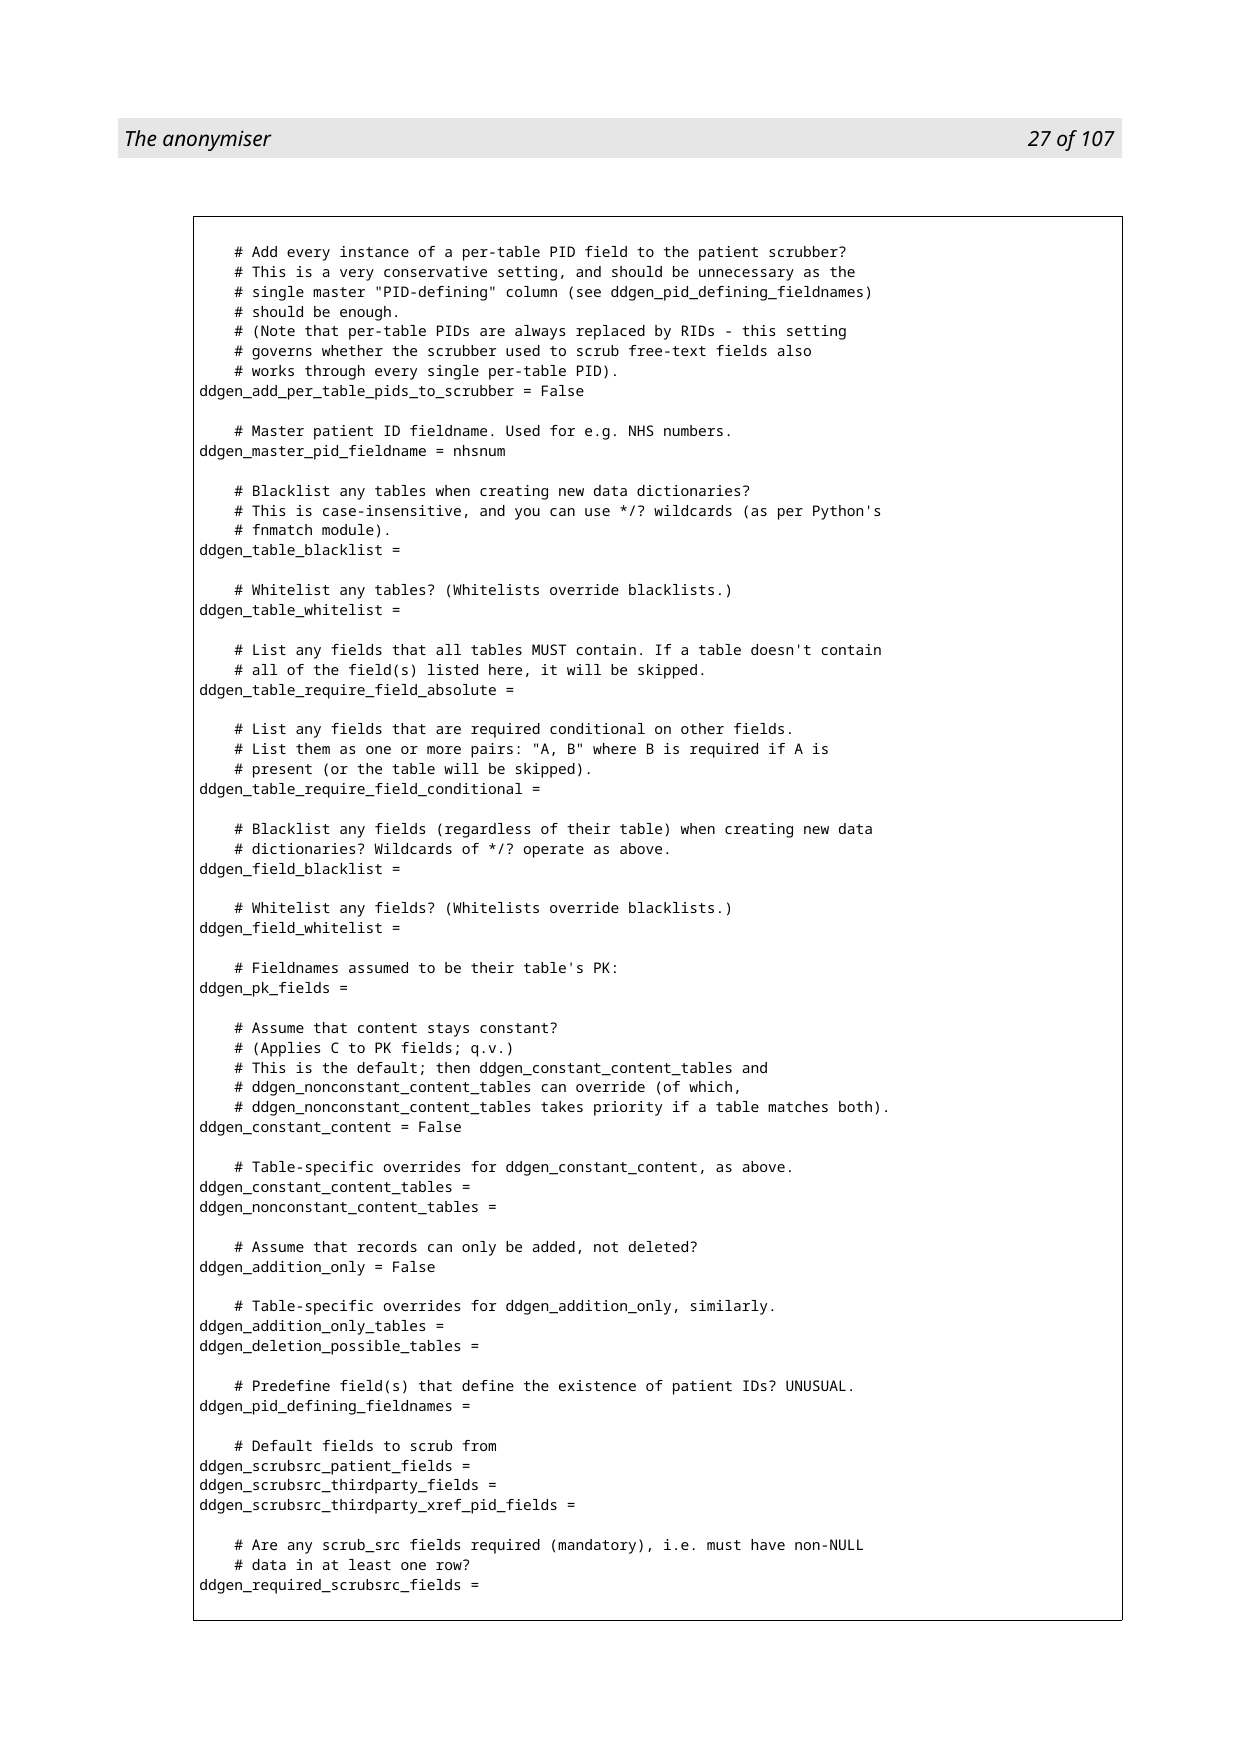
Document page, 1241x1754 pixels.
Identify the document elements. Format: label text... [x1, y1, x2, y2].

table_header # Add every instance of a per-table PID field to the patient scrubber? # This is a very conservative setting, and should be unnecessary as the # single master "PID-defining" column (see ddgen_pid_defining_fieldnames) # should be enough. # (Note that per-table PIDs are always replaced by RIDs - this setting # governs whether the scrubber used to scrub free-text fields also # works through every single per-table PID). ddgen_add_per_table_pids_to_scrubber = False # Master patient ID fieldname. Used for e.g. NHS numbers. ddgen_master_pid_fieldname = nhsnum # Blacklist any tables when creating new data dictionaries? # This is case-insensitive, and you can use */? wildcards (as per Python's # fnmatch module). ddgen_table_blacklist = # Whitelist any tables? (Whitelists override blacklists.) ddgen_table_whitelist = # List any fields that all tables MUST contain. If a table doesn't contain # all of the field(s) listed here, it will be skipped. ddgen_table_require_field_absolute = # List any fields that are required conditional on other fields. # List them as one or more pairs: "A, B" where B is required if A is # present (or the table will be skipped). ddgen_table_require_field_conditional = # Blacklist any fields (regardless of their table) when creating new data # dictionaries? Wildcards of */? operate as above. ddgen_field_blacklist = # Whitelist any fields? (Whitelists override blacklists.) ddgen_field_whitelist = # Fieldnames assumed to be their table's PK: ddgen_pk_fields = # Assume that content stays constant? # (Applies C to PK fields; q.v.) # This is the default; then ddgen_constant_content_tables and # ddgen_nonconstant_content_tables can override (of which, # ddgen_nonconstant_content_tables takes priority if a table matches both). ddgen_constant_content = False # Table-specific overrides for ddgen_constant_content, as above. ddgen_constant_content_tables = ddgen_nonconstant_content_tables = # Assume that records can only be added, not deleted? ddgen_addition_only = False # Table-specific overrides for ddgen_addition_only, similarly. ddgen_addition_only_tables = ddgen_deletion_possible_tables = # Predefine field(s) that define the existence of patient IDs? UNUSUAL. ddgen_pid_defining_fieldnames = # Default fields to scrub from ddgen_scrubsrc_patient_fields = ddgen_scrubsrc_thirdparty_fields = ddgen_scrubsrc_thirdparty_xref_pid_fields = # Are any scrub_src fields required (mandatory), i.e. must have non-NULL # data in at least one row? ddgen_required_scrubsrc_fields = [194, 217, 1122, 1620]
